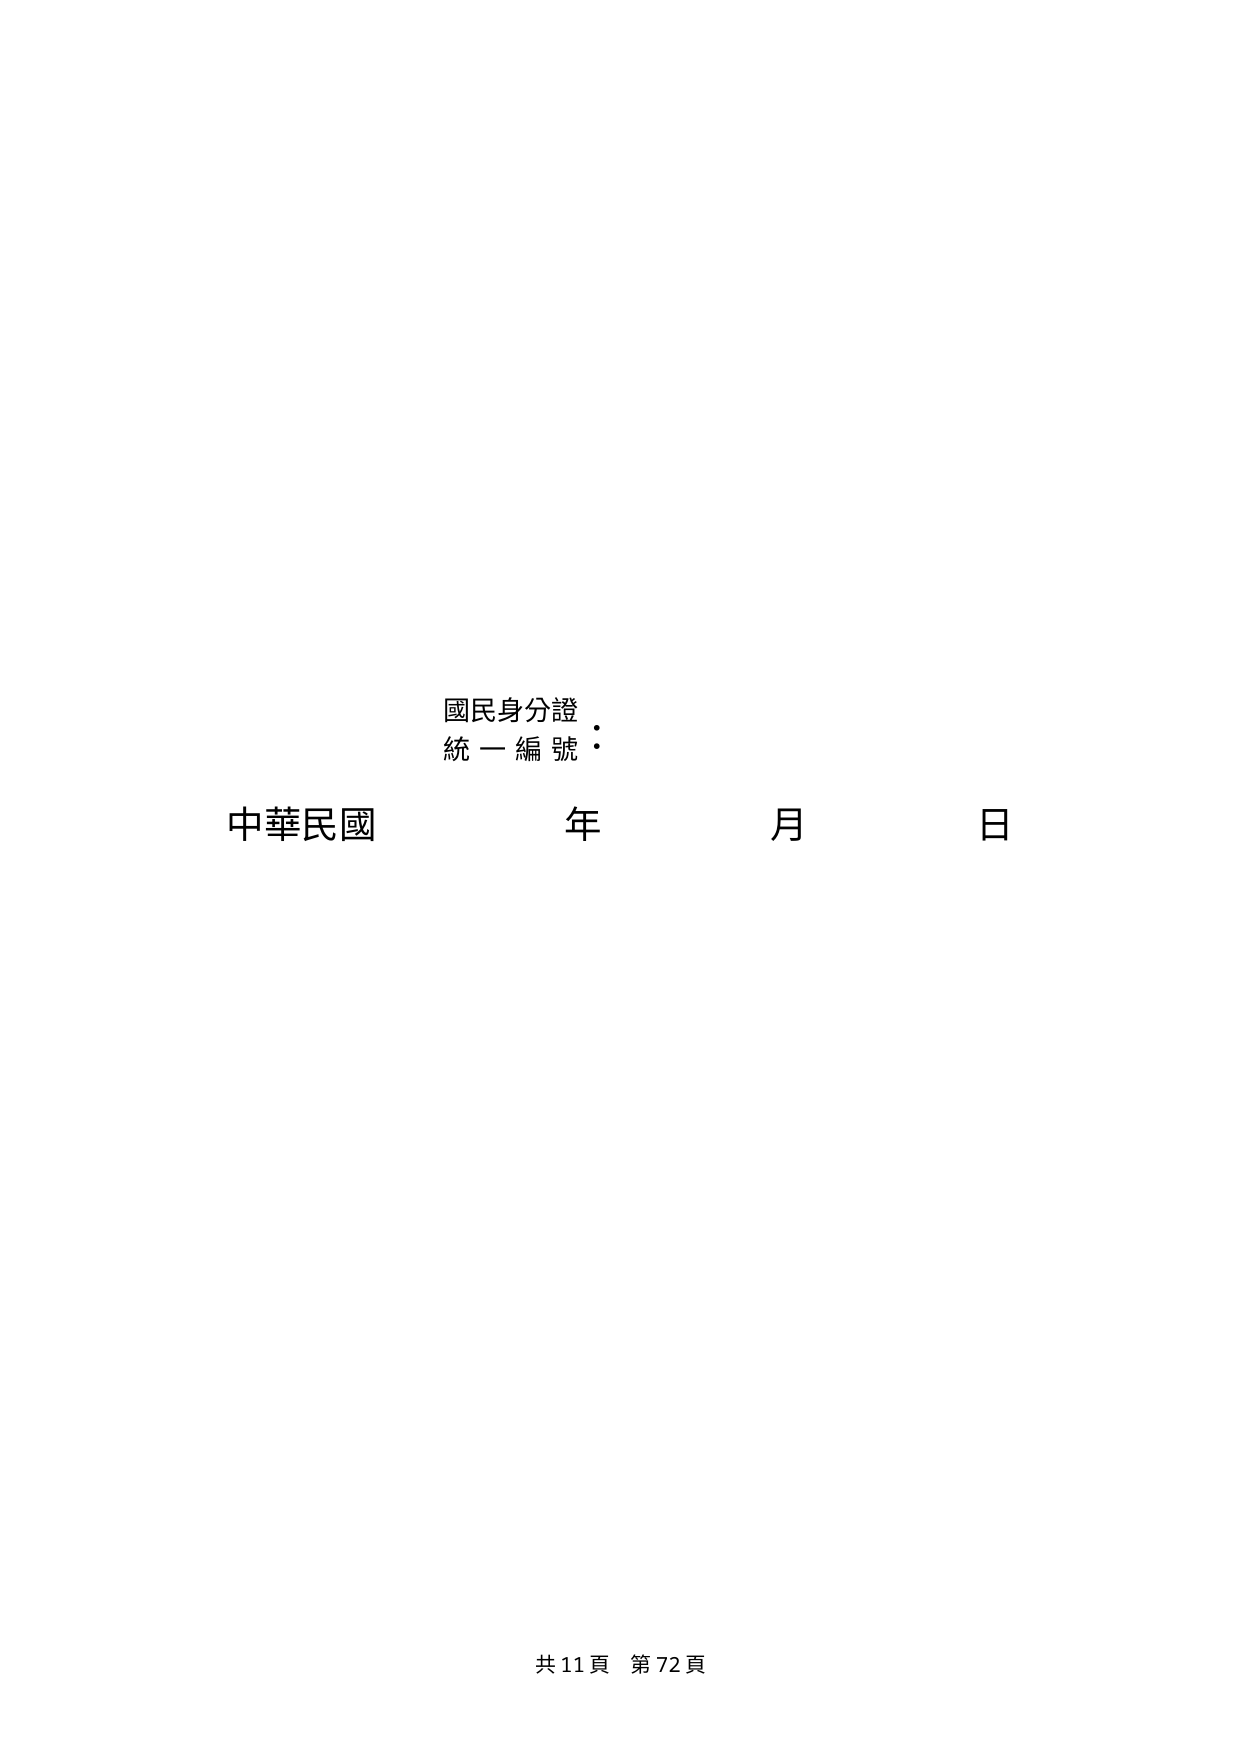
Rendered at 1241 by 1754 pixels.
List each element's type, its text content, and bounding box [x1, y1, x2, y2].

text 中華民國 年 月 日 [118, 780, 1122, 843]
text 國民身分證統一編號： [118, 655, 1122, 780]
